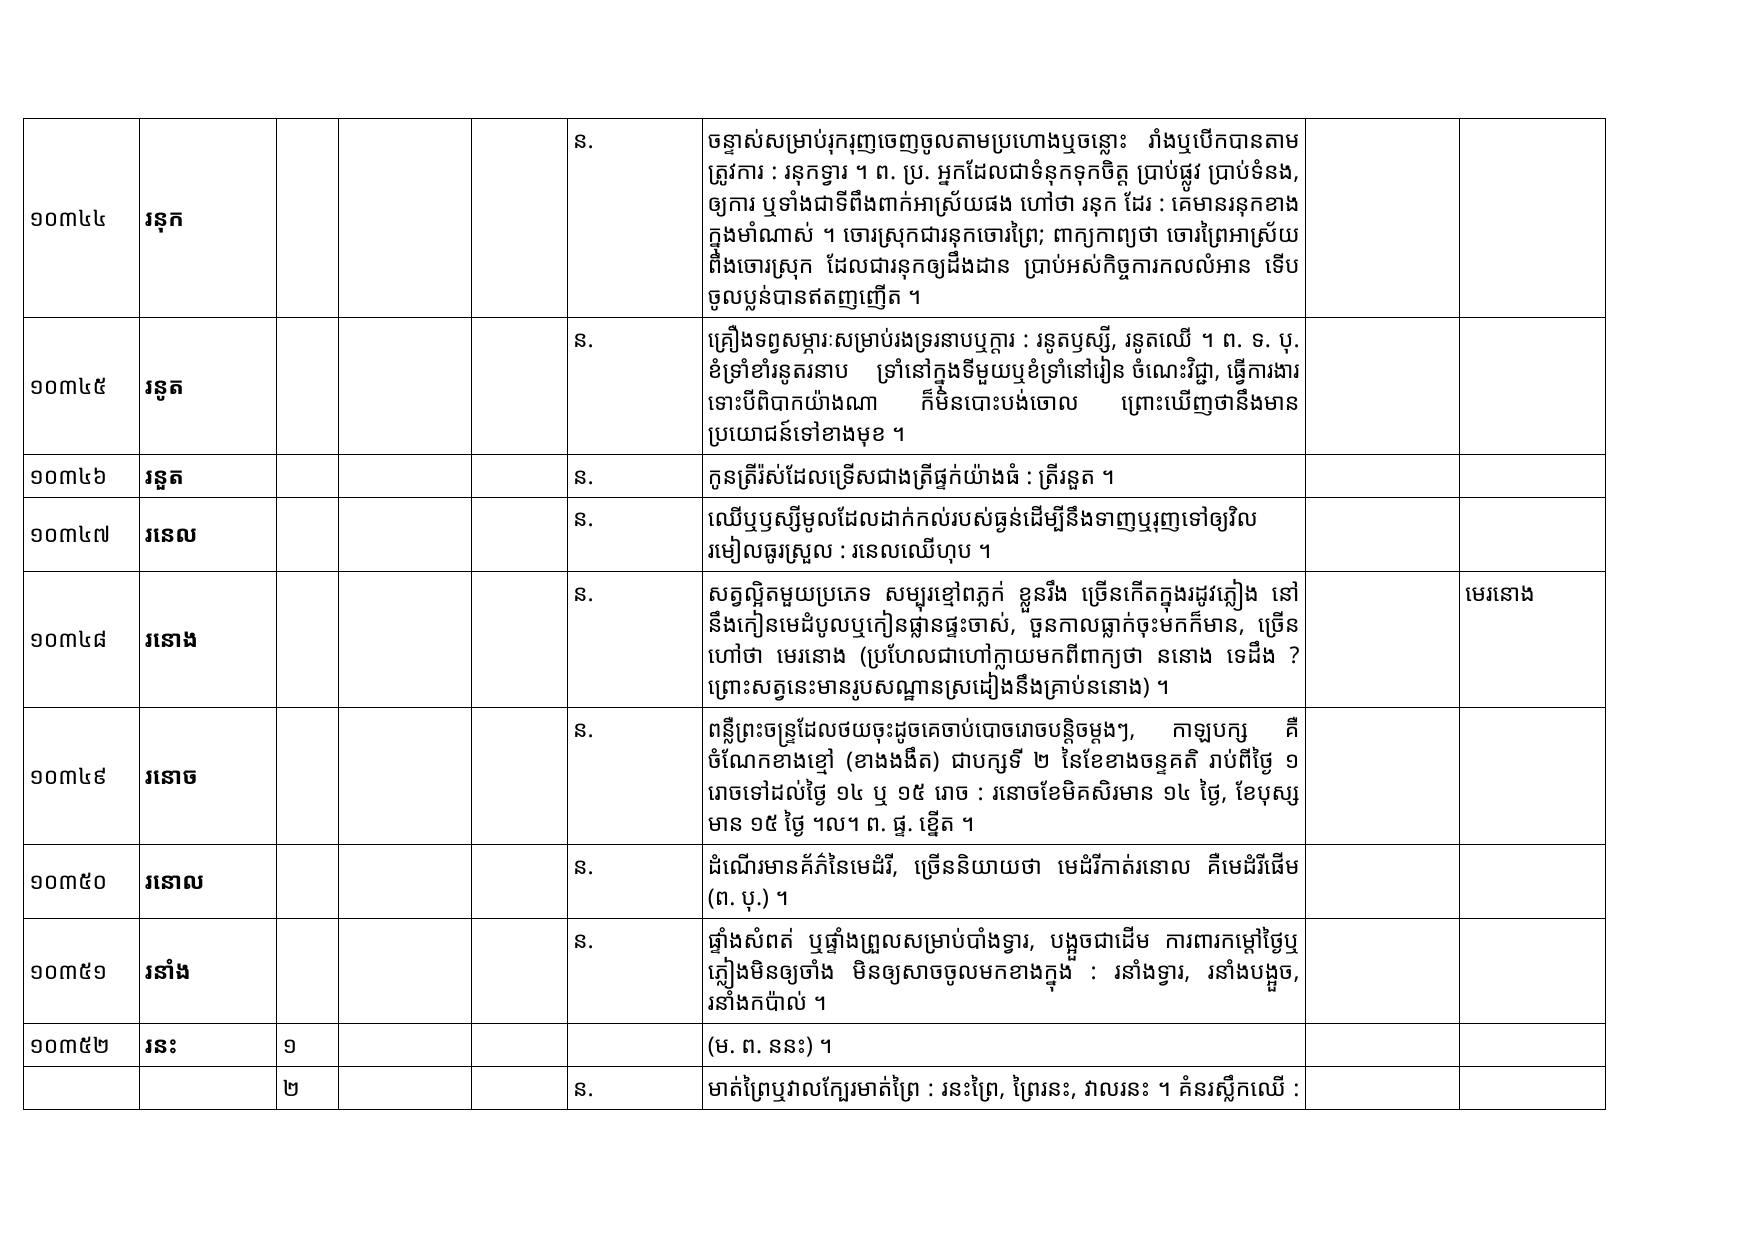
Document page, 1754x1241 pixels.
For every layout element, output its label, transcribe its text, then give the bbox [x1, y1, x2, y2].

table_cell [339, 919, 471, 1023]
table_cell សត្វ​ល្អិត​មួយ​ប្រភេទ សម្បុរ​ខ្មៅ​ពភ្លក់ ខ្លួន​រឹង ច្រើន​កើត​ក្នុង​រដូវ​ភ្លៀង នៅ​នឹង​កៀន​មេ​ដំបូល​ឬ​កៀន​ផ្លាន​ផ្ទះ​ចាស់, ចួន​កាល​ធ្លាក់​ចុះ​មក​ក៏​មាន, ច្រើន​ហៅ​ថា មេ​រនោង (ប្រហែល​ជា​ហៅ​ក្លាយ​មក​ពី​ពាក្យ​ថា ននោង ទេ​ដឹង ? ព្រោះ​សត្វ​នេះ​មាន​រូប​សណ្ឋាន​ស្រដៀង​នឹង​គ្រាប់​ននោង) ។ [703, 572, 1305, 707]
table_cell [1306, 318, 1459, 454]
table_cell រនាំង [140, 919, 276, 1023]
table_cell ន. [568, 498, 702, 571]
table_cell [339, 498, 471, 571]
table_cell [277, 708, 338, 844]
table_cell ១០៣៤៦ [24, 455, 139, 497]
table_cell រនេល [140, 498, 276, 571]
table_cell [277, 572, 338, 707]
table_cell [1460, 919, 1605, 1023]
table_cell [277, 318, 338, 454]
table_cell [472, 455, 567, 497]
table_cell ន. [568, 455, 702, 497]
table_cell [339, 572, 471, 707]
table_cell ន. [568, 318, 702, 454]
table_cell [277, 455, 338, 497]
table_cell [1460, 318, 1605, 454]
table_cell រនូត [140, 318, 276, 454]
table_cell [339, 318, 471, 454]
table_cell ឈើ​ឬ​ឫស្សី​មូល​ដែល​ដាក់​កល់​របស់​ធ្ងន់​ដើម្បី​នឹង​ទាញ​ឬ​រុញ​ទៅ​ឲ្យ​វិល​រមៀល​ធូរ​ស្រួល : រនេល​ឈើ​ហុប ។ [703, 498, 1305, 571]
table_cell ន. [568, 919, 702, 1023]
table_cell ន. [568, 708, 702, 844]
table_cell ២ [277, 1067, 338, 1109]
table_cell [1460, 119, 1605, 317]
table_cell [1306, 845, 1459, 918]
table_cell ន. [568, 1067, 702, 1109]
table_cell [140, 1067, 276, 1109]
table_cell [472, 1024, 567, 1066]
table_cell ន. [568, 845, 702, 918]
table_cell [1306, 1024, 1459, 1066]
table_cell គ្រឿង​ទព្វ​សម្ភារៈ​សម្រាប់​រង​ទ្រ​រនាប​ឬ​ក្តារ : រនូត​ឫស្សី, រនូត​ឈើ ។ ព. ទ. បុ. ខំ​ទ្រាំ​ខាំ​រនូត​រនាប ទ្រាំ​នៅ​ក្នុង​ទី​មួយ​ឬ​ខំ​ទ្រាំ​នៅ​រៀន ចំណេះ​វិជ្ជា, ធ្វើ​ការ​ងារ​ទោះ​បី​ពិបាក​យ៉ាង​ណា ក៏​មិន​បោះ​បង់​ចោល ព្រោះ​ឃើញ​ថា​នឹង​មាន​ប្រយោជន៍​ទៅ​ខាង​មុខ ។ [703, 318, 1305, 454]
table_cell ១០៣៤៩ [24, 708, 139, 844]
table_cell ១០៣៤៥ [24, 318, 139, 454]
table_cell ១០៣៥២ [24, 1024, 139, 1066]
table_cell ១០៣៥១ [24, 919, 139, 1023]
table_cell ១០៣៥០ [24, 845, 139, 918]
table_cell (ម. ព. ននះ) ។ [703, 1024, 1305, 1066]
table_cell [568, 1024, 702, 1066]
table_cell [472, 1067, 567, 1109]
table_cell [472, 919, 567, 1023]
table_cell [472, 708, 567, 844]
table_cell [277, 845, 338, 918]
table_cell [339, 1024, 471, 1066]
table_cell រនោច [140, 708, 276, 844]
table_cell [277, 919, 338, 1023]
table_cell ន. [568, 572, 702, 707]
table_cell [1460, 498, 1605, 571]
table_cell [339, 455, 471, 497]
table_cell [1306, 919, 1459, 1023]
table_cell ១០៣៤៤ [24, 119, 139, 317]
table_cell ១០៣៤៨ [24, 572, 139, 707]
table_cell [1460, 845, 1605, 918]
table_cell [1306, 119, 1459, 317]
table_cell [1306, 572, 1459, 707]
table_cell [339, 708, 471, 844]
table_cell [1306, 498, 1459, 571]
table_cell កូន​ត្រី​រ៉ស់​ដែល​ទ្រើស​ជាង​ត្រី​ផ្ទក់​យ៉ាង​ធំ : ត្រី​រនួត ។ [703, 455, 1305, 497]
table_cell [1460, 455, 1605, 497]
table_cell មេ​រនោង [1460, 572, 1605, 707]
table_cell រនះ [140, 1024, 276, 1066]
table_cell [472, 119, 567, 317]
table_cell ន. [568, 119, 702, 317]
table_cell មាត់​ព្រៃ​ឬ​វាល​ក្បែរ​មាត់​ព្រៃ : រនះ​ព្រៃ, ព្រៃ​រនះ, វាល​រនះ ។ គំនរ​ស្លឹក​ឈើ : [703, 1067, 1305, 1109]
table_cell ចន្ទាស់​សម្រាប់​រុក​រុញ​ចេញ​ចូល​តាម​ប្រហោង​ឬ​ចន្លោះ រាំង​ឬ​បើក​បាន​តាម​ត្រូវ​ការ : រនុក​ទ្វារ ។ ព. ប្រ. អ្នក​ដែល​ជា​ទំនុក​ទុក​ចិត្ត​ ប្រាប់​ផ្លូវ ប្រាប់​ទំនង, ឲ្យ​ការ ឬ​ទាំង​ជា​ទី​ពឹង​ពាក់​អាស្រ័យ​ផង ហៅ​ថា រនុក ដែរ : គេ​មាន​រនុក​ខាង​ក្នុង​មាំ​ណាស់ ។ ចោរ​ស្រុក​ជា​រនុក​ចោរ​ព្រៃ; ពាក្យ​កាព្យ​ថា ចោរ​ព្រៃ​អាស្រ័យ​ពឹង​ចោរ​ស្រុក ដែល​ជា​រនុក​ឲ្យ​ដឹង​ដាន ប្រាប់​អស់​កិច្ច​ការ​កល​លំអាន ទើប​ចូល​ប្លន់​បាន​ឥត​ញញើត ។ [703, 119, 1305, 317]
table_cell ពន្លឺ​ព្រះ​ចន្រ្ទ​ដែល​ថយ​ចុះ​ដូច​គេ​ចាប់​បោច​រោច​បន្តិច​ម្ដង​ៗ, កាឡបក្ស គឺ​ចំណែក​ខាង​ខ្មៅ (ខាង​ងងឹត) ជា​បក្ស​ទី ២ នៃ​ខែ​ខាង​ចន្ទ​គតិ រាប់​ពី​ថ្ងៃ ១ រោច​ទៅ​ដល់​ថ្ងៃ ១៤ ឬ ១៥ រោច : រនោច​ខែ​មិគសិរ​មាន ១៤ ថ្ងៃ, ខែ​បុស្ស​មាន ១៥ ថ្ងៃ ។ល។ ព. ផ្ទ. ខ្នើត ។ [703, 708, 1305, 844]
table_cell ១ [277, 1024, 338, 1066]
table_cell [277, 119, 338, 317]
table_cell [1460, 1024, 1605, 1066]
table_cell [472, 498, 567, 571]
table_cell ១០៣៤៧ [24, 498, 139, 571]
table_cell [472, 318, 567, 454]
table_cell [339, 845, 471, 918]
table_cell រនោង [140, 572, 276, 707]
table_cell [1306, 1067, 1459, 1109]
table_cell រនោល [140, 845, 276, 918]
table_cell រនួត [140, 455, 276, 497]
table_cell [339, 1067, 471, 1109]
table_cell [277, 498, 338, 571]
table_cell ផ្ទាំង​សំពត់ ឬ​ផ្ទាំង​ព្រួល​សម្រាប់​បាំង​ទ្វារ, បង្អួច​ជាដើម ការពារ​កម្ដៅ​ថ្ងៃ​ឬ​ភ្លៀង​មិន​ឲ្យ​ចាំង មិន​ឲ្យ​សាច​ចូល​មក​ខាង​ក្នុង : រនាំង​ទ្វារ, រនាំង​បង្អួច, រនាំង​កប៉ាល់ ។ [703, 919, 1305, 1023]
table_cell រនុក [140, 119, 276, 317]
table_cell [472, 845, 567, 918]
table_cell [1460, 1067, 1605, 1109]
table_cell [24, 1067, 139, 1109]
table_cell [339, 119, 471, 317]
table_cell [1306, 455, 1459, 497]
table_cell [1306, 708, 1459, 844]
table_cell [1460, 708, 1605, 844]
table_cell ដំណើរ​មាន​គ័ភ៌​នៃ​មេ​ដំរី, ច្រើន​និយាយ​ថា មេ​ដំរី​កាត់​រនោល គឺ​មេ​ដំរី​ផើម (ព. បុ.) ។ [703, 845, 1305, 918]
table_cell [472, 572, 567, 707]
